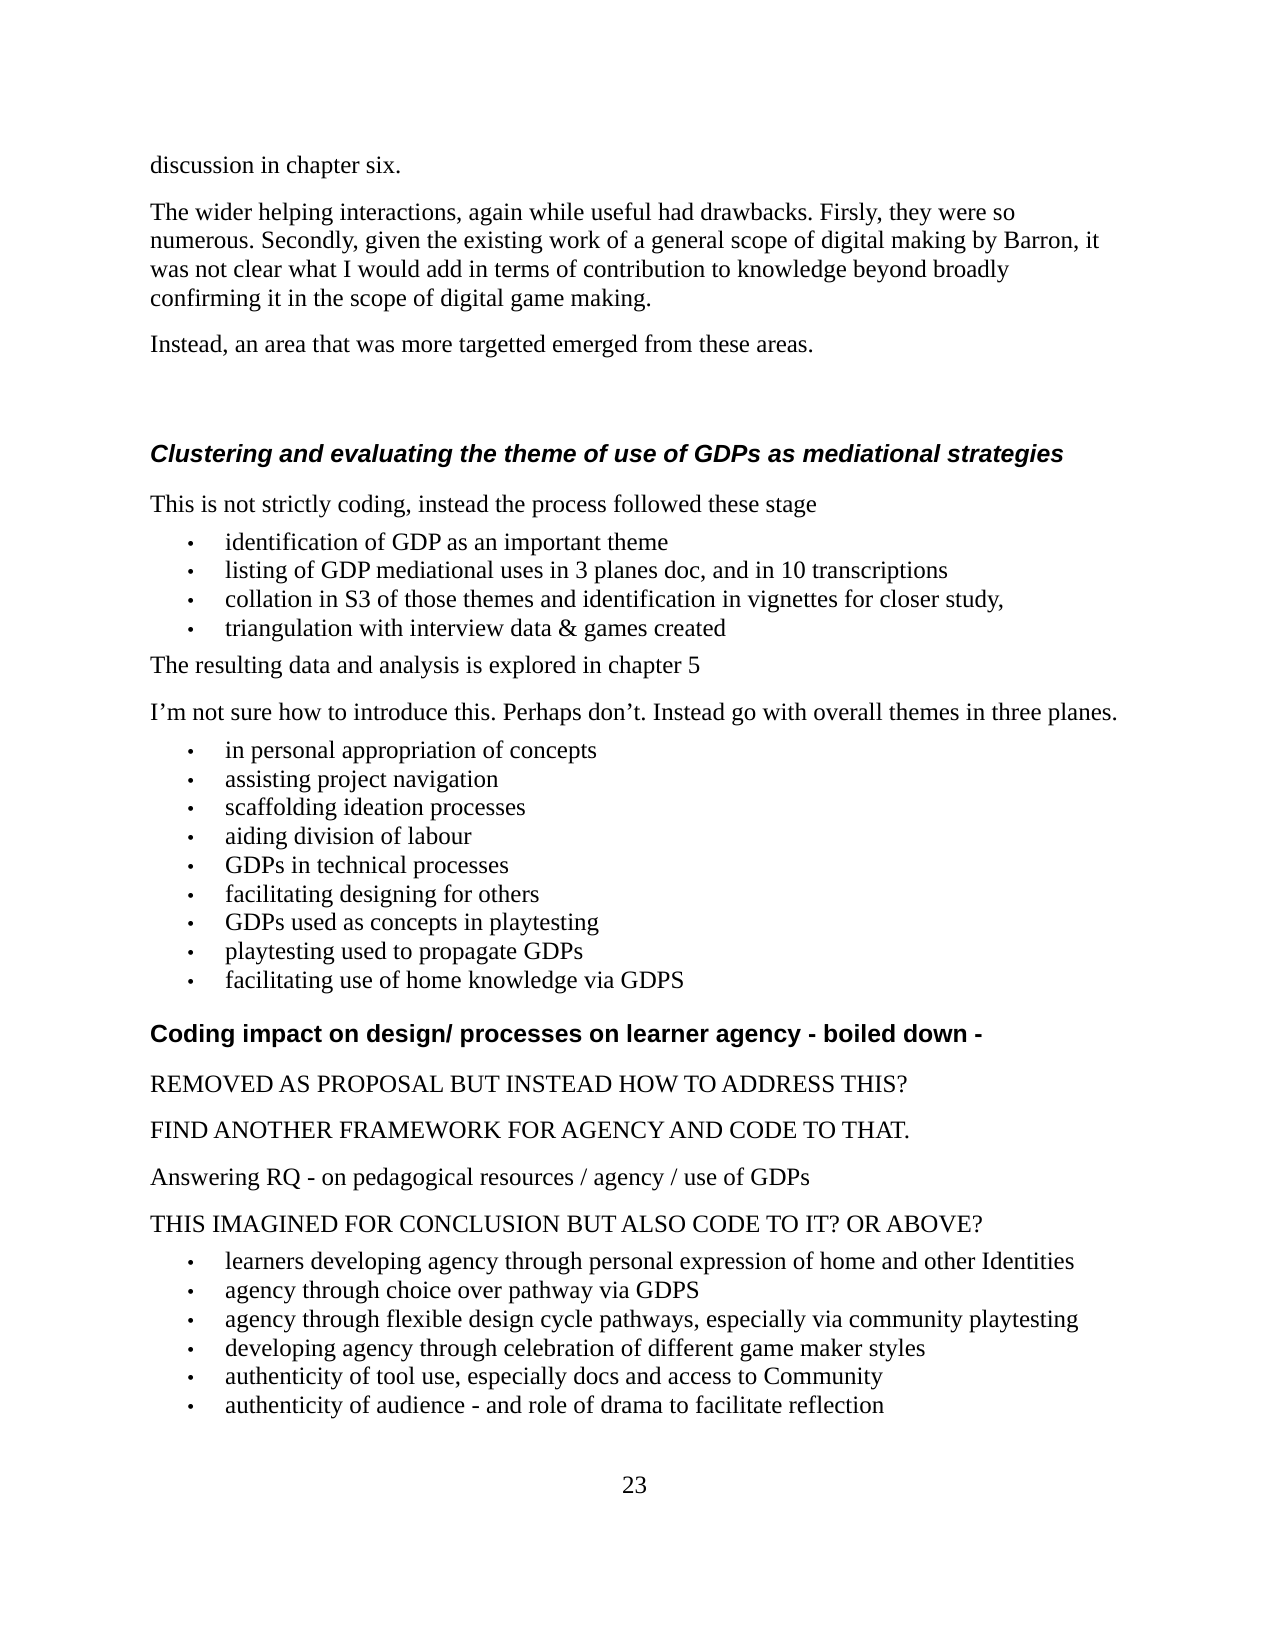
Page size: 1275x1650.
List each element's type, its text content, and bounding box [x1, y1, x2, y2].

list listing of GDP mediational uses in 3 planes doc, and in 10 transcriptions [187, 555, 1125, 584]
list identification of GDP as an important theme [187, 527, 1125, 555]
text Answering RQ - on pedagogical resources / agency / use of GDPs [150, 1162, 1125, 1191]
list aiding division of labour [187, 821, 1125, 850]
text I’m not sure how to introduce this. Perhaps don’t. Instead go with overall themes in three planes. [150, 697, 1125, 726]
text The resulting data and analysis is explored in chapter 5 [150, 651, 1125, 679]
list authenticity of audience - and role of drama to facilitate reflection [187, 1390, 1125, 1419]
text Instead, an area that was more targetted emerged from these areas. [150, 329, 1125, 358]
list playtesting used to propagate GDPs [187, 936, 1125, 965]
text FIND ANOTHER FRAMEWORK FOR AGENCY AND CODE TO THAT. [150, 1115, 1125, 1144]
list GDPs used as concepts in playtesting [187, 907, 1125, 936]
list agency through flexible design cycle pathways, especially via community playtesting [187, 1304, 1125, 1333]
text REMOVED AS PROPOSAL BUT INSTEAD HOW TO ADDRESS THIS? [150, 1069, 1125, 1097]
list learners developing agency through personal expression of home and other Identities [187, 1246, 1125, 1275]
list facilitating use of home knowledge via GDPS [187, 965, 1125, 994]
subtitle Coding impact on design/ processes on learner agency - boiled down - [150, 1019, 1125, 1047]
text The wider helping interactions, again while useful had drawbacks. Firsly, they were so numerous. Secondly, given the existing work of a general scope of digital making by Barron, it was not clear what I would add in terms of contribution to knowledge beyond broadly confirming it in the scope of digital game making. [150, 197, 1125, 312]
list authenticity of tool use, especially docs and access to Community [187, 1361, 1125, 1390]
list developing agency through celebration of different game maker styles [187, 1333, 1125, 1361]
list scaffolding ideation processes [187, 792, 1125, 821]
list agency through choice over pathway via GDPS [187, 1275, 1125, 1304]
text discussion in chapter six. [150, 150, 1125, 179]
list collation in S3 of those themes and identification in vignettes for closer study, [187, 584, 1125, 613]
text THIS IMAGINED FOR CONCLUSION BUT ALSO CODE TO IT? OR ABOVE? [150, 1209, 1125, 1237]
list triangulation with interview data & games created [187, 613, 1125, 642]
list assisting project navigation [187, 764, 1125, 792]
text This is not strictly coding, instead the process followed these stage [150, 489, 1125, 518]
subtitle Clustering and evaluating the theme of use of GDPs as mediational strategies [150, 439, 1125, 467]
list facilitating designing for others [187, 879, 1125, 907]
list in personal appropriation of concepts [187, 735, 1125, 764]
list GDPs in technical processes [187, 850, 1125, 879]
